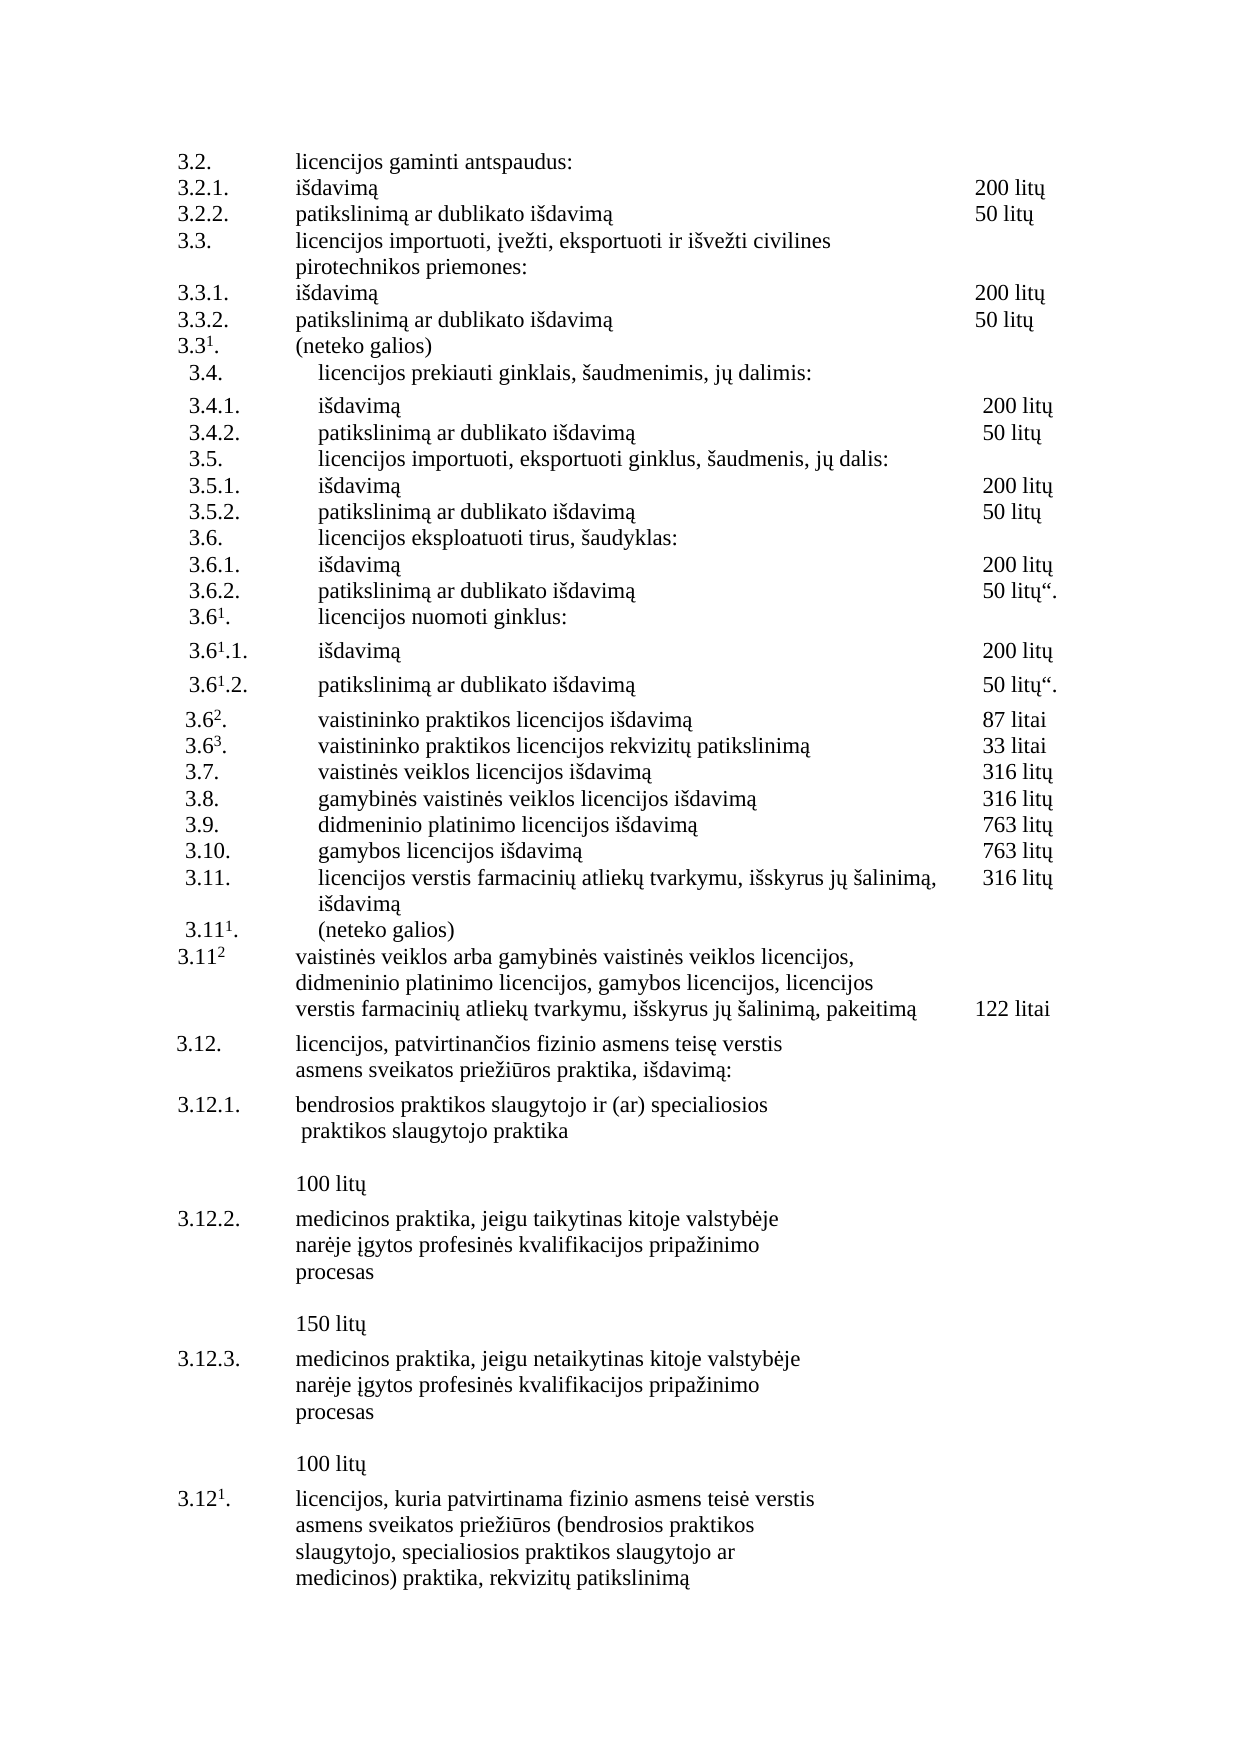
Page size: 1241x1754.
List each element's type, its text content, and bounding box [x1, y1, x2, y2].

table_cell 3.62. [174, 706, 307, 732]
table_cell vaistinės veiklos licencijos išdavimą [307, 758, 971, 785]
table_cell 3.61. [177, 604, 307, 637]
table_cell 3.11. [174, 864, 307, 916]
table_cell 3.6.2. [177, 577, 307, 603]
table_cell 200 litų [971, 393, 1133, 419]
table_cell 763 litų [971, 838, 1133, 864]
text 3.12.3. medicinos praktika, jeigu netaikytinas kitoje valstybėje narėje įgytos profesinės kvalifikacijos pripažinimo procesas 100 litų [177, 1345, 827, 1477]
table_header [971, 359, 1133, 393]
table_cell patikslinimą ar dublikato išdavimą [307, 577, 971, 603]
table_cell 3.61.1. [177, 638, 307, 672]
table_cell 87 litai [971, 706, 1133, 732]
table_cell 50 litų [971, 419, 1133, 445]
table_cell licencijos importuoti, eksportuoti ginklus, šaudmenis, jų dalis: [307, 445, 971, 472]
table_cell išdavimą [307, 472, 971, 498]
table_cell 763 litų [971, 811, 1133, 837]
text 3.112 vaistinės veiklos arba gamybinės vaistinės veiklos licencijos, [177, 943, 1122, 969]
table_cell (neteko galios) [307, 916, 971, 943]
table_cell 3.6.1. [177, 551, 307, 577]
table_cell licencijos verstis farmacinių atliekų tvarkymu, išskyrus jų šalinimą, išdavimą [307, 864, 971, 916]
table_header licencijos prekiauti ginklais, šaudmenimis, jų dalimis: [307, 359, 971, 393]
table_cell [971, 604, 1133, 637]
text 3.2.1. išdavimą 200 litų [177, 174, 1122, 200]
table_cell 50 litų“. [971, 577, 1133, 603]
table_cell licencijos eksploatuoti tirus, šaudyklas: [307, 524, 971, 551]
table_cell vaistininko praktikos licencijos rekvizitų patikslinimą [307, 732, 971, 758]
table_cell išdavimą [307, 638, 971, 672]
table_cell 3.5. [177, 445, 307, 472]
text 3.12. licencijos, patvirtinančios fizinio asmens teisę verstis asmens sveikatos priežiūros praktika, išdavimą: [176, 1030, 827, 1083]
table_cell 200 litų [971, 472, 1133, 498]
table_cell 3.111. [174, 916, 307, 943]
text verstis farmacinių atliekų tvarkymu, išskyrus jų šalinimą, pakeitimą 122 litai [177, 996, 1122, 1022]
table_cell 200 litų [971, 638, 1133, 672]
table_cell licencijos nuomoti ginklus: [307, 604, 971, 637]
table_cell didmeninio platinimo licencijos išdavimą [307, 811, 971, 837]
table_cell 316 litų [971, 785, 1133, 811]
table_cell 50 litų [971, 498, 1133, 524]
text 3.2.2. patikslinimą ar dublikato išdavimą 50 litų [177, 200, 1122, 227]
table_cell 316 litų [971, 758, 1133, 785]
text didmeninio platinimo licencijos, gamybos licencijos, licencijos [177, 969, 1122, 996]
table_cell 3.6. [177, 524, 307, 551]
text 3.12.2. medicinos praktika, jeigu taikytinas kitoje valstybėje narėje įgytos profesinės kvalifikacijos pripažinimo procesas 150 litų [177, 1205, 827, 1337]
text pirotechnikos priemones: [177, 253, 974, 279]
table_cell 200 litų [971, 551, 1133, 577]
text 3.31. (neteko galios) [177, 332, 1122, 358]
table_cell [971, 916, 1133, 943]
text 3.12.1. bendrosios praktikos slaugytojo ir (ar) specialiosios praktikos slaugytojo praktika 100 litų [177, 1091, 827, 1197]
text 3.3. licencijos importuoti, įvežti, eksportuoti ir išvežti civilines [177, 227, 974, 253]
text 3.3.1. išdavimą 200 litų [177, 279, 1137, 306]
table_cell gamybinės vaistinės veiklos licencijos išdavimą [307, 785, 971, 811]
table_cell 50 litų“. [971, 672, 1133, 706]
table_cell 3.9. [174, 811, 307, 837]
table_cell 3.4.1. [177, 393, 307, 419]
table_cell 3.5.2. [177, 498, 307, 524]
table_cell 33 litai [971, 732, 1133, 758]
table_cell išdavimą [307, 551, 971, 577]
table_cell 3.7. [174, 758, 307, 785]
table_cell 3.4.2. [177, 419, 307, 445]
table_cell 3.10. [174, 838, 307, 864]
table_cell vaistininko praktikos licencijos išdavimą [307, 706, 971, 732]
table_cell išdavimą [307, 393, 971, 419]
table_cell [971, 445, 1133, 472]
table_cell 3.63. [174, 732, 307, 758]
table_cell patikslinimą ar dublikato išdavimą [307, 498, 971, 524]
text 3.121. licencijos, kuria patvirtinama fizinio asmens teisė verstis asmens sveikatos priežiūros (bendrosios praktikos slaugytojo, specialiosios praktikos slaugytojo ar medicinos) praktika, rekvizitų patikslinimą [177, 1485, 827, 1591]
text 3.3.2. patikslinimą ar dublikato išdavimą 50 litų [177, 306, 1122, 332]
table_cell 3.61.2. [177, 672, 307, 706]
text 3.2. licencijos gaminti antspaudus: [177, 148, 1122, 174]
table_cell [971, 524, 1133, 551]
table_cell patikslinimą ar dublikato išdavimą [307, 419, 971, 445]
table_cell 316 litų [971, 864, 1133, 916]
table_cell patikslinimą ar dublikato išdavimą [307, 672, 971, 706]
table_cell 3.8. [174, 785, 307, 811]
table_cell 3.5.1. [177, 472, 307, 498]
table_header 3.4. [177, 359, 307, 393]
table_cell gamybos licencijos išdavimą [307, 838, 971, 864]
